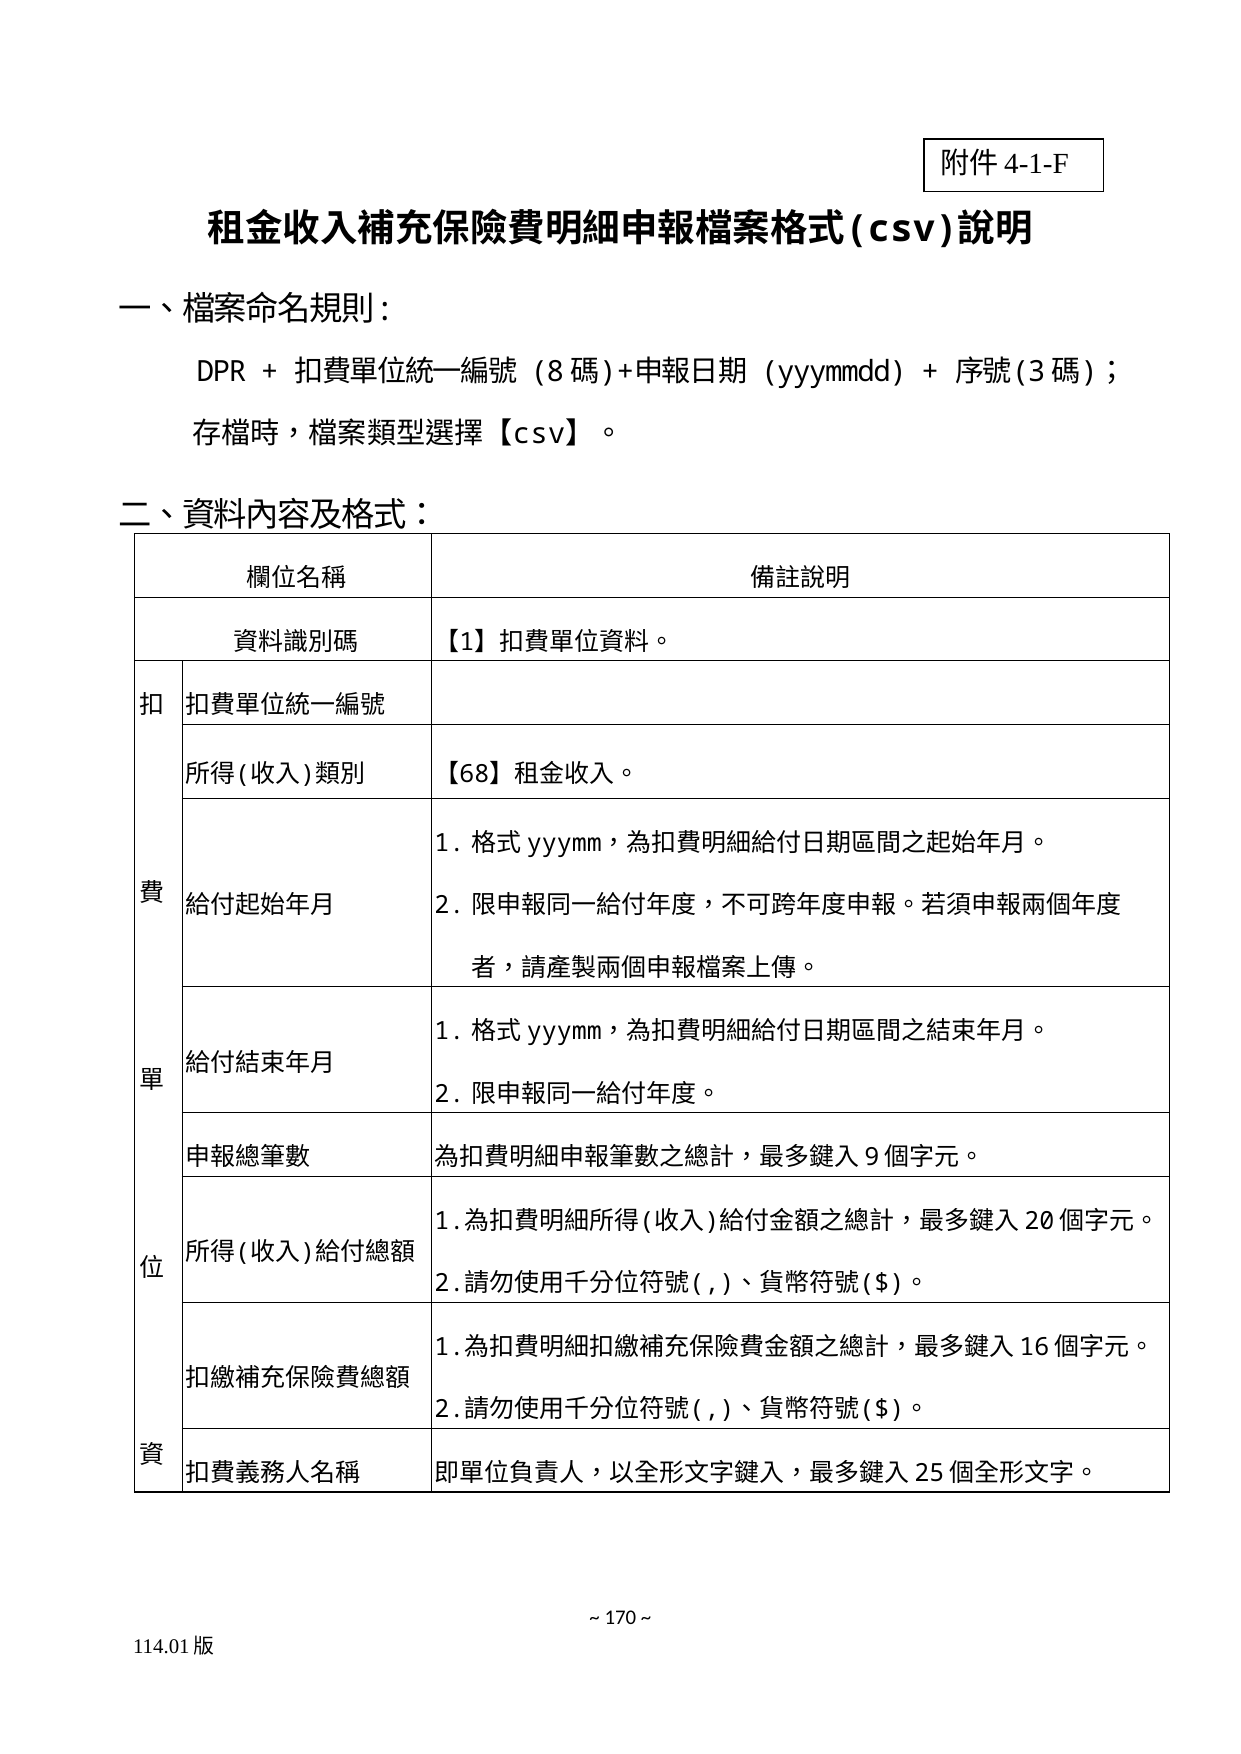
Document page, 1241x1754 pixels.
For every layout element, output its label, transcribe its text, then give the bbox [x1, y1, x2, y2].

text [925, 140, 1103, 191]
table_cell 即單位負責人，以全形文字鍵入，最多鍵入25個全形文字。 [432, 1429, 1169, 1491]
text 一、檔案命名規則: [118, 264, 1107, 327]
table_cell 1.為扣費明細所得(收入)給付金額之總計，最多鍵入20個字元。 2.請勿使用千分位符號(,)、貨幣符號($)。 [432, 1177, 1169, 1302]
table_cell 【68】租金收入。 [432, 725, 1169, 798]
table_cell 給付結束年月 [183, 987, 431, 1112]
table_cell 扣費義務人名稱 [183, 1429, 431, 1491]
table_cell 給付起始年月 [183, 799, 431, 986]
table_cell 所得(收入)類別 [183, 725, 431, 798]
text 租金收入補充保險費明細申報檔案格式(csv)說明 [133, 183, 1107, 246]
text 二、資料內容及格式： [118, 471, 1107, 533]
table_cell 資料識別碼 [135, 598, 431, 660]
table_cell 扣繳補充保險費總額 [183, 1303, 431, 1428]
text DPR + 扣費單位統一編號 (8碼)+申報日期 (yyymmdd) + 序號(3碼)；存檔時，檔案類型選擇【csv】。 [192, 327, 1107, 452]
table_cell 為扣費明細申報筆數之總計，最多鍵入9個字元。 [432, 1113, 1169, 1176]
table_cell 格式yyymm，為扣費明細給付日期區間之起始年月。 限申報同一給付年度，不可跨年度申報。若須申報兩個年度者，請產製兩個申報檔案上傳。 [432, 799, 1169, 986]
table_cell 格式yyymm，為扣費明細給付日期區間之結束年月。 限申報同一給付年度。 [432, 987, 1169, 1112]
text 附件4-1-F [940, 147, 1088, 180]
table_header 欄位名稱 [135, 534, 431, 597]
table_cell 所得(收入)給付總額 [183, 1177, 431, 1302]
table_cell 扣費單位統一編號 [183, 661, 431, 724]
table_cell 申報總筆數 [183, 1113, 431, 1176]
table_cell 扣費單位資 [135, 661, 182, 1491]
table_cell 1.為扣費明細扣繳補充保險費金額之總計，最多鍵入16個字元。 2.請勿使用千分位符號(,)、貨幣符號($)。 [432, 1303, 1169, 1428]
table_header 備註說明 [432, 534, 1169, 597]
table_cell [432, 661, 1169, 724]
table_cell 【1】扣費單位資料。 [432, 598, 1169, 660]
